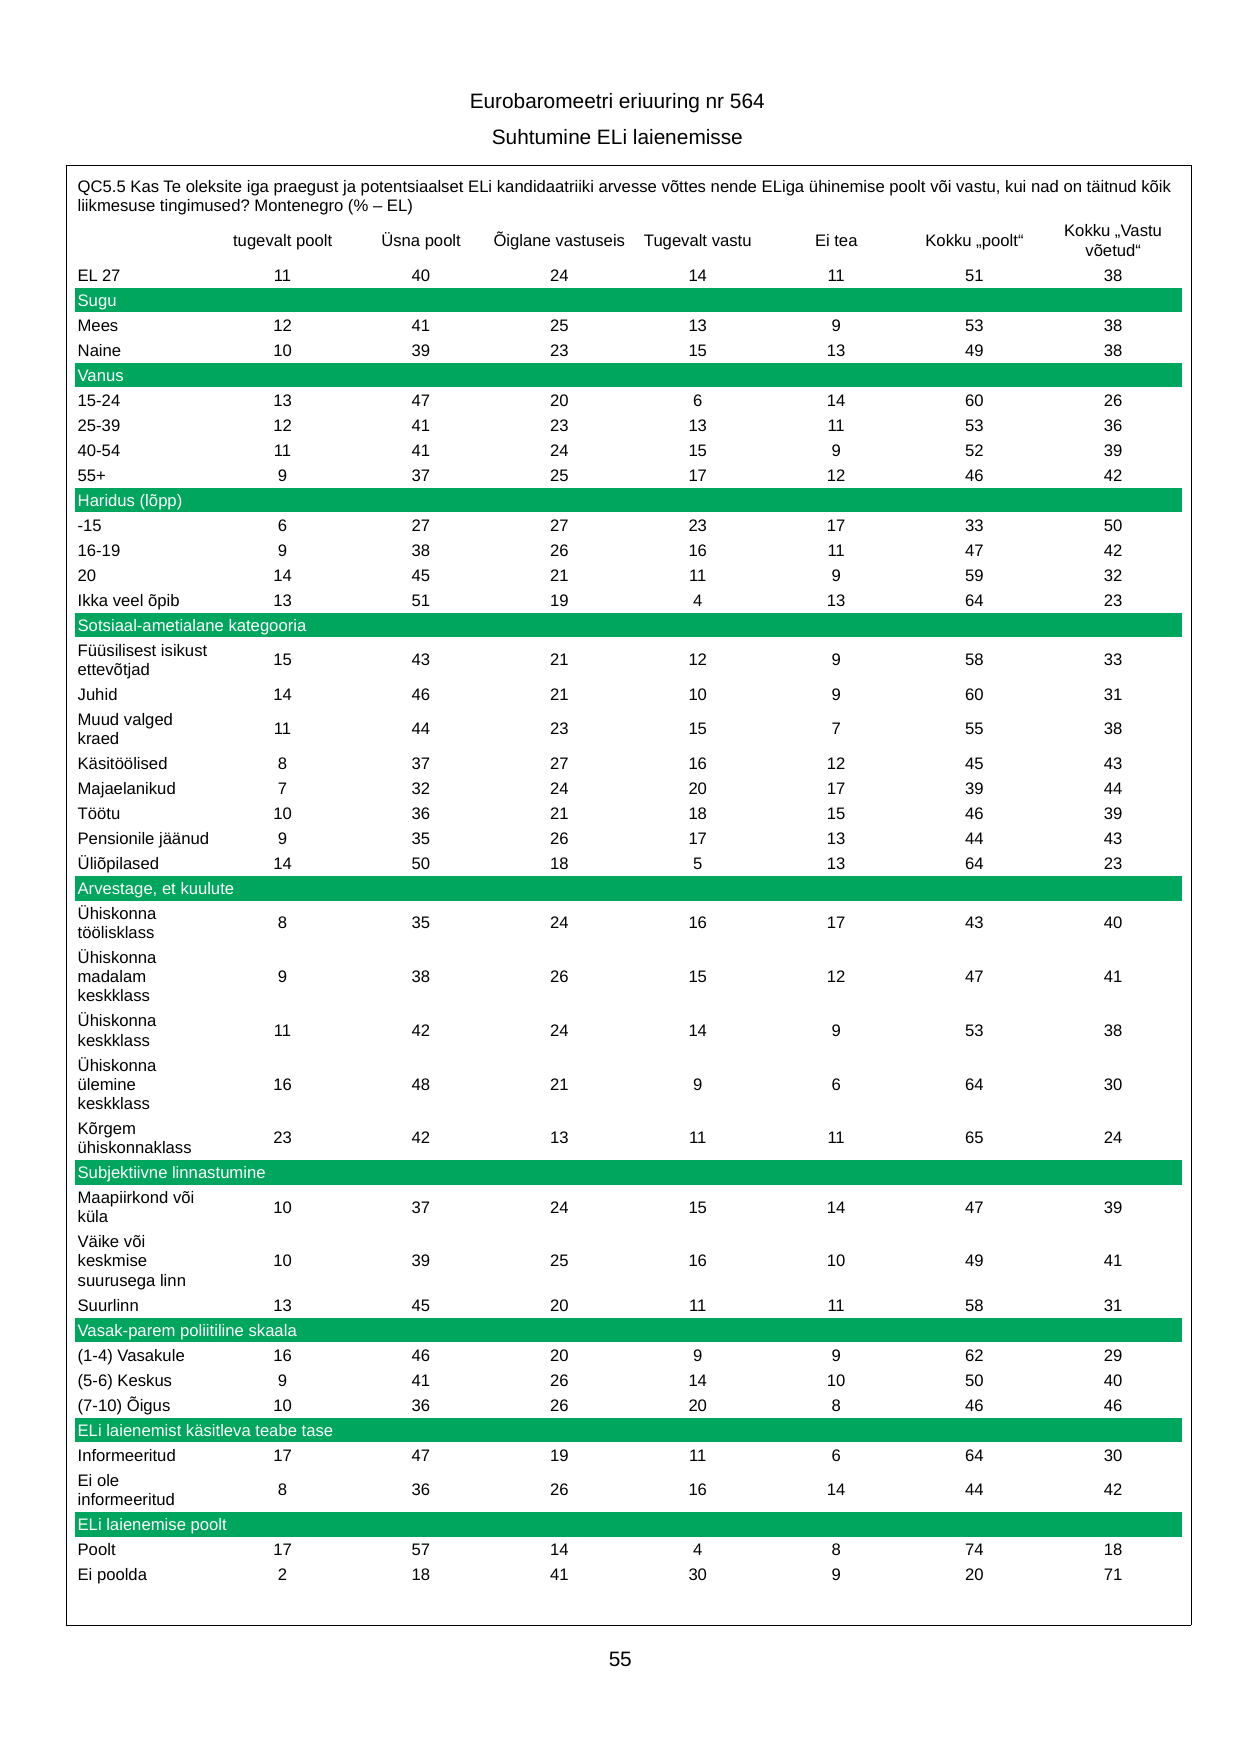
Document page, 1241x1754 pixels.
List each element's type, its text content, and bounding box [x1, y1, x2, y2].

table_cell Üsna poolt [352, 218, 490, 262]
table_cell 11 [213, 707, 352, 751]
table_cell Käsitöölised [75, 751, 213, 776]
table_cell Ei ole informeeritud [75, 1468, 213, 1512]
table_cell 44 [1044, 776, 1182, 801]
table_cell 44 [905, 826, 1043, 851]
table_cell 25 [490, 463, 628, 487]
table_cell 39 [1044, 801, 1182, 826]
table_cell 11 [767, 538, 905, 562]
table_header QC5.5 Kas Te oleksite iga praegust ja potentsiaalset ELi kandidaatriiki arvesse võttes nende ELiga ühinemise poolt või vastu, kui nad on täitnud kõik liikmesuse tingimused? Montenegro (% – EL) [75, 174, 1182, 218]
table_cell 46 [352, 1343, 490, 1367]
table_cell 9 [767, 563, 905, 587]
table_cell 6 [628, 388, 767, 412]
table_cell 37 [352, 463, 490, 487]
table_cell 15 [767, 801, 905, 826]
table_cell 17 [628, 826, 767, 851]
table_cell 17 [767, 513, 905, 537]
table_cell 26 [1044, 388, 1182, 412]
table_cell 43 [1044, 751, 1182, 776]
table_cell Pensionile jäänud [75, 826, 213, 851]
table_cell 2 [213, 1562, 352, 1587]
table_cell 40-54 [75, 438, 213, 462]
table_cell 27 [490, 751, 628, 776]
table_cell 6 [213, 513, 352, 537]
table_cell (1-4) Vasakule [75, 1343, 213, 1367]
table_cell 23 [628, 513, 767, 537]
table_cell 58 [905, 1293, 1043, 1317]
table_cell 8 [213, 751, 352, 776]
table_cell 21 [490, 1053, 628, 1116]
table_cell 11 [213, 438, 352, 462]
table_cell Ühiskonna keskklass [75, 1008, 213, 1052]
table_cell 16 [213, 1343, 352, 1367]
table_cell 18 [352, 1562, 490, 1587]
table_cell 47 [352, 388, 490, 412]
table_cell 26 [490, 826, 628, 851]
table_cell 62 [905, 1343, 1043, 1367]
table_cell 12 [767, 751, 905, 776]
table_cell 15-24 [75, 388, 213, 412]
table_cell 17 [213, 1443, 352, 1467]
table_cell 15 [213, 638, 352, 682]
table_cell 30 [628, 1562, 767, 1587]
table_cell 25-39 [75, 413, 213, 437]
table_cell 65 [905, 1116, 1043, 1160]
table_cell 27 [490, 513, 628, 537]
table_cell 15 [628, 945, 767, 1008]
table_cell 9 [628, 1343, 767, 1367]
table_cell 14 [767, 388, 905, 412]
table_cell 10 [628, 682, 767, 707]
table_cell 26 [490, 1468, 628, 1512]
table_cell 9 [767, 438, 905, 462]
table_cell EL 27 [75, 263, 213, 287]
table_cell 55+ [75, 463, 213, 487]
table_cell 42 [352, 1008, 490, 1052]
table_cell 36 [352, 801, 490, 826]
table_cell 14 [213, 851, 352, 876]
table_cell 46 [905, 1393, 1043, 1417]
table_cell 11 [767, 413, 905, 437]
table_cell 52 [905, 438, 1043, 462]
table_cell 45 [905, 751, 1043, 776]
table_cell 17 [767, 901, 905, 945]
table_cell Tugevalt vastu [628, 218, 767, 262]
table_cell 46 [352, 682, 490, 707]
table_cell Üliõpilased [75, 851, 213, 876]
table_cell 10 [213, 338, 352, 362]
table_cell 16 [628, 751, 767, 776]
table_cell 12 [767, 463, 905, 487]
table_cell 49 [905, 338, 1043, 362]
table_cell 50 [1044, 513, 1182, 537]
table_cell 9 [628, 1053, 767, 1116]
table_cell 12 [213, 413, 352, 437]
table_cell 23 [490, 707, 628, 751]
table_cell 13 [213, 588, 352, 612]
table_cell 14 [767, 1185, 905, 1229]
table_cell -15 [75, 513, 213, 537]
table_cell 26 [490, 1368, 628, 1392]
table_cell 41 [352, 1368, 490, 1392]
table_cell 18 [628, 801, 767, 826]
table_cell 41 [352, 438, 490, 462]
table_cell 10 [213, 801, 352, 826]
table_cell 47 [905, 1185, 1043, 1229]
table_cell 21 [490, 801, 628, 826]
table_cell 39 [352, 338, 490, 362]
table_cell 47 [352, 1443, 490, 1467]
table_cell 60 [905, 388, 1043, 412]
table_cell 25 [490, 313, 628, 337]
table_cell 15 [628, 338, 767, 362]
table_cell 45 [352, 563, 490, 587]
table_cell 24 [490, 1185, 628, 1229]
table_cell 23 [490, 413, 628, 437]
table_cell 39 [352, 1229, 490, 1292]
table_cell 38 [1044, 1008, 1182, 1052]
table_cell 57 [352, 1537, 490, 1562]
table_cell 41 [352, 313, 490, 337]
table_cell 4 [628, 1537, 767, 1562]
table_cell 7 [213, 776, 352, 801]
table_cell 14 [213, 682, 352, 707]
table_cell 12 [767, 945, 905, 1008]
table_cell 42 [1044, 463, 1182, 487]
table_cell 18 [490, 851, 628, 876]
table_cell 11 [767, 1293, 905, 1317]
table_cell 35 [352, 826, 490, 851]
table_cell 24 [490, 1008, 628, 1052]
table_cell 38 [1044, 263, 1182, 287]
table_cell 48 [352, 1053, 490, 1116]
table_cell 31 [1044, 682, 1182, 707]
table_cell 9 [767, 682, 905, 707]
table_cell 13 [628, 313, 767, 337]
table_cell 44 [905, 1468, 1043, 1512]
table_cell 13 [490, 1116, 628, 1160]
table_cell 13 [767, 338, 905, 362]
table_cell 11 [628, 1443, 767, 1467]
table_cell 7 [767, 707, 905, 751]
table_cell 40 [1044, 901, 1182, 945]
table_cell 13 [628, 413, 767, 437]
table_cell Haridus (lõpp) [75, 488, 1182, 512]
table_cell Poolt [75, 1537, 213, 1562]
table_cell 26 [490, 1393, 628, 1417]
table_cell (5-6) Keskus [75, 1368, 213, 1392]
table_cell 64 [905, 1443, 1043, 1467]
table_cell 27 [352, 513, 490, 537]
table_cell 35 [352, 901, 490, 945]
table_cell Maapiirkond või küla [75, 1185, 213, 1229]
table_cell 18 [1044, 1537, 1182, 1562]
table_cell 25 [490, 1229, 628, 1292]
table_cell 9 [767, 313, 905, 337]
table_cell 11 [628, 1116, 767, 1160]
table_cell 20 [490, 1343, 628, 1367]
table_cell 6 [767, 1053, 905, 1116]
table_cell 15 [628, 438, 767, 462]
table_cell 17 [767, 776, 905, 801]
table_cell 10 [213, 1229, 352, 1292]
table_cell 19 [490, 588, 628, 612]
table_cell 23 [1044, 851, 1182, 876]
table_cell 50 [352, 851, 490, 876]
table_cell 42 [1044, 538, 1182, 562]
table_cell 59 [905, 563, 1043, 587]
table_cell 41 [1044, 945, 1182, 1008]
table_cell 14 [767, 1468, 905, 1512]
table_cell 30 [1044, 1443, 1182, 1467]
table_cell 24 [1044, 1116, 1182, 1160]
table_cell Arvestage, et kuulute [75, 876, 1182, 901]
table_cell 8 [767, 1537, 905, 1562]
table_cell 51 [352, 588, 490, 612]
table_cell 43 [905, 901, 1043, 945]
table_cell 38 [1044, 338, 1182, 362]
table_cell Muud valged kraed [75, 707, 213, 751]
table_cell Sugu [75, 288, 1182, 312]
table_cell 31 [1044, 1293, 1182, 1317]
table_cell 41 [490, 1562, 628, 1587]
table_cell 33 [1044, 638, 1182, 682]
table_cell 4 [628, 588, 767, 612]
table_cell 23 [213, 1116, 352, 1160]
table_cell 45 [352, 1293, 490, 1317]
table_cell 16 [628, 1468, 767, 1512]
table_cell Juhid [75, 682, 213, 707]
table_cell 13 [213, 1293, 352, 1317]
table_cell 8 [767, 1393, 905, 1417]
table_cell Kõrgem ühiskonnaklass [75, 1116, 213, 1160]
table_cell Füüsilisest isikust ettevõtjad [75, 638, 213, 682]
table_cell 39 [905, 776, 1043, 801]
table_cell 36 [352, 1393, 490, 1417]
table_cell 55 [905, 707, 1043, 751]
table_cell Kokku „poolt“ [905, 218, 1043, 262]
table_cell ELi laienemise poolt [75, 1512, 1182, 1537]
table_cell 14 [490, 1537, 628, 1562]
table_cell 38 [352, 945, 490, 1008]
table_cell 14 [213, 563, 352, 587]
table_cell 12 [628, 638, 767, 682]
table_cell 16 [213, 1053, 352, 1116]
table_cell 60 [905, 682, 1043, 707]
table_cell 9 [767, 1343, 905, 1367]
table_cell Ei tea [767, 218, 905, 262]
table_cell 14 [628, 1368, 767, 1392]
table_cell Subjektiivne linnastumine [75, 1160, 1182, 1185]
table_cell 13 [213, 388, 352, 412]
table_cell Naine [75, 338, 213, 362]
table_cell 36 [352, 1468, 490, 1512]
table_cell 16 [628, 538, 767, 562]
table_cell 40 [1044, 1368, 1182, 1392]
table_cell 43 [352, 638, 490, 682]
table_cell 50 [905, 1368, 1043, 1392]
table_cell 20 [490, 1293, 628, 1317]
table_cell 74 [905, 1537, 1043, 1562]
table_cell [75, 218, 213, 262]
table_cell 38 [352, 538, 490, 562]
table_cell 11 [767, 1116, 905, 1160]
table_cell 47 [905, 538, 1043, 562]
table_cell Ühiskonna ülemine keskklass [75, 1053, 213, 1116]
table_cell 42 [352, 1116, 490, 1160]
table_cell 71 [1044, 1562, 1182, 1587]
table_cell 9 [213, 538, 352, 562]
table_cell 42 [1044, 1468, 1182, 1512]
table_cell 37 [352, 1185, 490, 1229]
table_cell 12 [213, 313, 352, 337]
table_cell 9 [767, 1008, 905, 1052]
table_cell 15 [628, 707, 767, 751]
table_cell 38 [1044, 707, 1182, 751]
table_cell 20 [905, 1562, 1043, 1587]
table_cell 13 [767, 588, 905, 612]
table_cell 53 [905, 413, 1043, 437]
table_cell 10 [213, 1185, 352, 1229]
table_cell 11 [628, 563, 767, 587]
table_cell 10 [213, 1393, 352, 1417]
table_cell 8 [213, 901, 352, 945]
table_cell (7-10) Õigus [75, 1393, 213, 1417]
table_cell 36 [1044, 413, 1182, 437]
table_cell Ühiskonna madalam keskklass [75, 945, 213, 1008]
table_cell Mees [75, 313, 213, 337]
table_cell 49 [905, 1229, 1043, 1292]
table_cell 20 [628, 1393, 767, 1417]
table_cell Majaelanikud [75, 776, 213, 801]
table_cell Väike või keskmise suurusega linn [75, 1229, 213, 1292]
table_cell 5 [628, 851, 767, 876]
table_cell 11 [767, 263, 905, 287]
table_cell 64 [905, 851, 1043, 876]
table_cell Töötu [75, 801, 213, 826]
table_cell 23 [1044, 588, 1182, 612]
table_cell 24 [490, 438, 628, 462]
table_cell 38 [1044, 313, 1182, 337]
table_cell 21 [490, 638, 628, 682]
table_cell 33 [905, 513, 1043, 537]
table_cell 13 [767, 851, 905, 876]
table_cell 53 [905, 1008, 1043, 1052]
table_cell 16 [628, 901, 767, 945]
table_cell 9 [213, 463, 352, 487]
table_cell Sotsiaal-ametialane kategooria [75, 613, 1182, 637]
table_cell 11 [213, 1008, 352, 1052]
table_cell Suurlinn [75, 1293, 213, 1317]
table_cell 58 [905, 638, 1043, 682]
table_cell tugevalt poolt [213, 218, 352, 262]
table_cell 9 [213, 826, 352, 851]
table_cell 53 [905, 313, 1043, 337]
table_cell 9 [213, 945, 352, 1008]
table_cell 11 [213, 263, 352, 287]
table_cell 10 [767, 1368, 905, 1392]
table_cell 44 [352, 707, 490, 751]
table_cell Vanus [75, 363, 1182, 387]
table_cell 39 [1044, 1185, 1182, 1229]
table_cell 15 [628, 1185, 767, 1229]
table_cell Ikka veel õpib [75, 588, 213, 612]
table_cell 9 [767, 1562, 905, 1587]
table_cell 6 [767, 1443, 905, 1467]
table_cell 10 [767, 1229, 905, 1292]
table_cell 20 [628, 776, 767, 801]
table_cell Ei poolda [75, 1562, 213, 1587]
table_cell Kokku „Vastu võetud“ [1044, 218, 1182, 262]
table_cell 26 [490, 945, 628, 1008]
table_cell 9 [213, 1368, 352, 1392]
table_cell 17 [628, 463, 767, 487]
table_cell 23 [490, 338, 628, 362]
table_cell ELi laienemist käsitleva teabe tase [75, 1418, 1182, 1442]
table_cell Õiglane vastuseis [490, 218, 628, 262]
table_cell 46 [1044, 1393, 1182, 1417]
table_cell 17 [213, 1537, 352, 1562]
table_cell 41 [352, 413, 490, 437]
table_cell 20 [490, 388, 628, 412]
table_cell 21 [490, 682, 628, 707]
table_cell 14 [628, 263, 767, 287]
table_cell 24 [490, 901, 628, 945]
table_cell 14 [628, 1008, 767, 1052]
table_cell 39 [1044, 438, 1182, 462]
table_cell 29 [1044, 1343, 1182, 1367]
table_cell Vasak-parem poliitiline skaala [75, 1318, 1182, 1342]
table_cell 24 [490, 263, 628, 287]
table_cell 46 [905, 801, 1043, 826]
table_cell 13 [767, 826, 905, 851]
table_cell Informeeritud [75, 1443, 213, 1467]
table_cell 19 [490, 1443, 628, 1467]
table_cell 37 [352, 751, 490, 776]
table_cell 32 [1044, 563, 1182, 587]
table_cell 26 [490, 538, 628, 562]
table_cell 51 [905, 263, 1043, 287]
table_cell 32 [352, 776, 490, 801]
table_cell 46 [905, 463, 1043, 487]
table_cell 64 [905, 1053, 1043, 1116]
table_cell 64 [905, 588, 1043, 612]
table_cell 9 [767, 638, 905, 682]
table_cell 40 [352, 263, 490, 287]
table_cell 24 [490, 776, 628, 801]
table_cell 47 [905, 945, 1043, 1008]
table_cell 30 [1044, 1053, 1182, 1116]
table_cell 41 [1044, 1229, 1182, 1292]
table_cell 43 [1044, 826, 1182, 851]
table_cell 20 [75, 563, 213, 587]
table_cell 11 [628, 1293, 767, 1317]
table_cell 21 [490, 563, 628, 587]
table_cell 16-19 [75, 538, 213, 562]
table_cell 8 [213, 1468, 352, 1512]
table_cell 16 [628, 1229, 767, 1292]
table_cell Ühiskonna töölisklass [75, 901, 213, 945]
